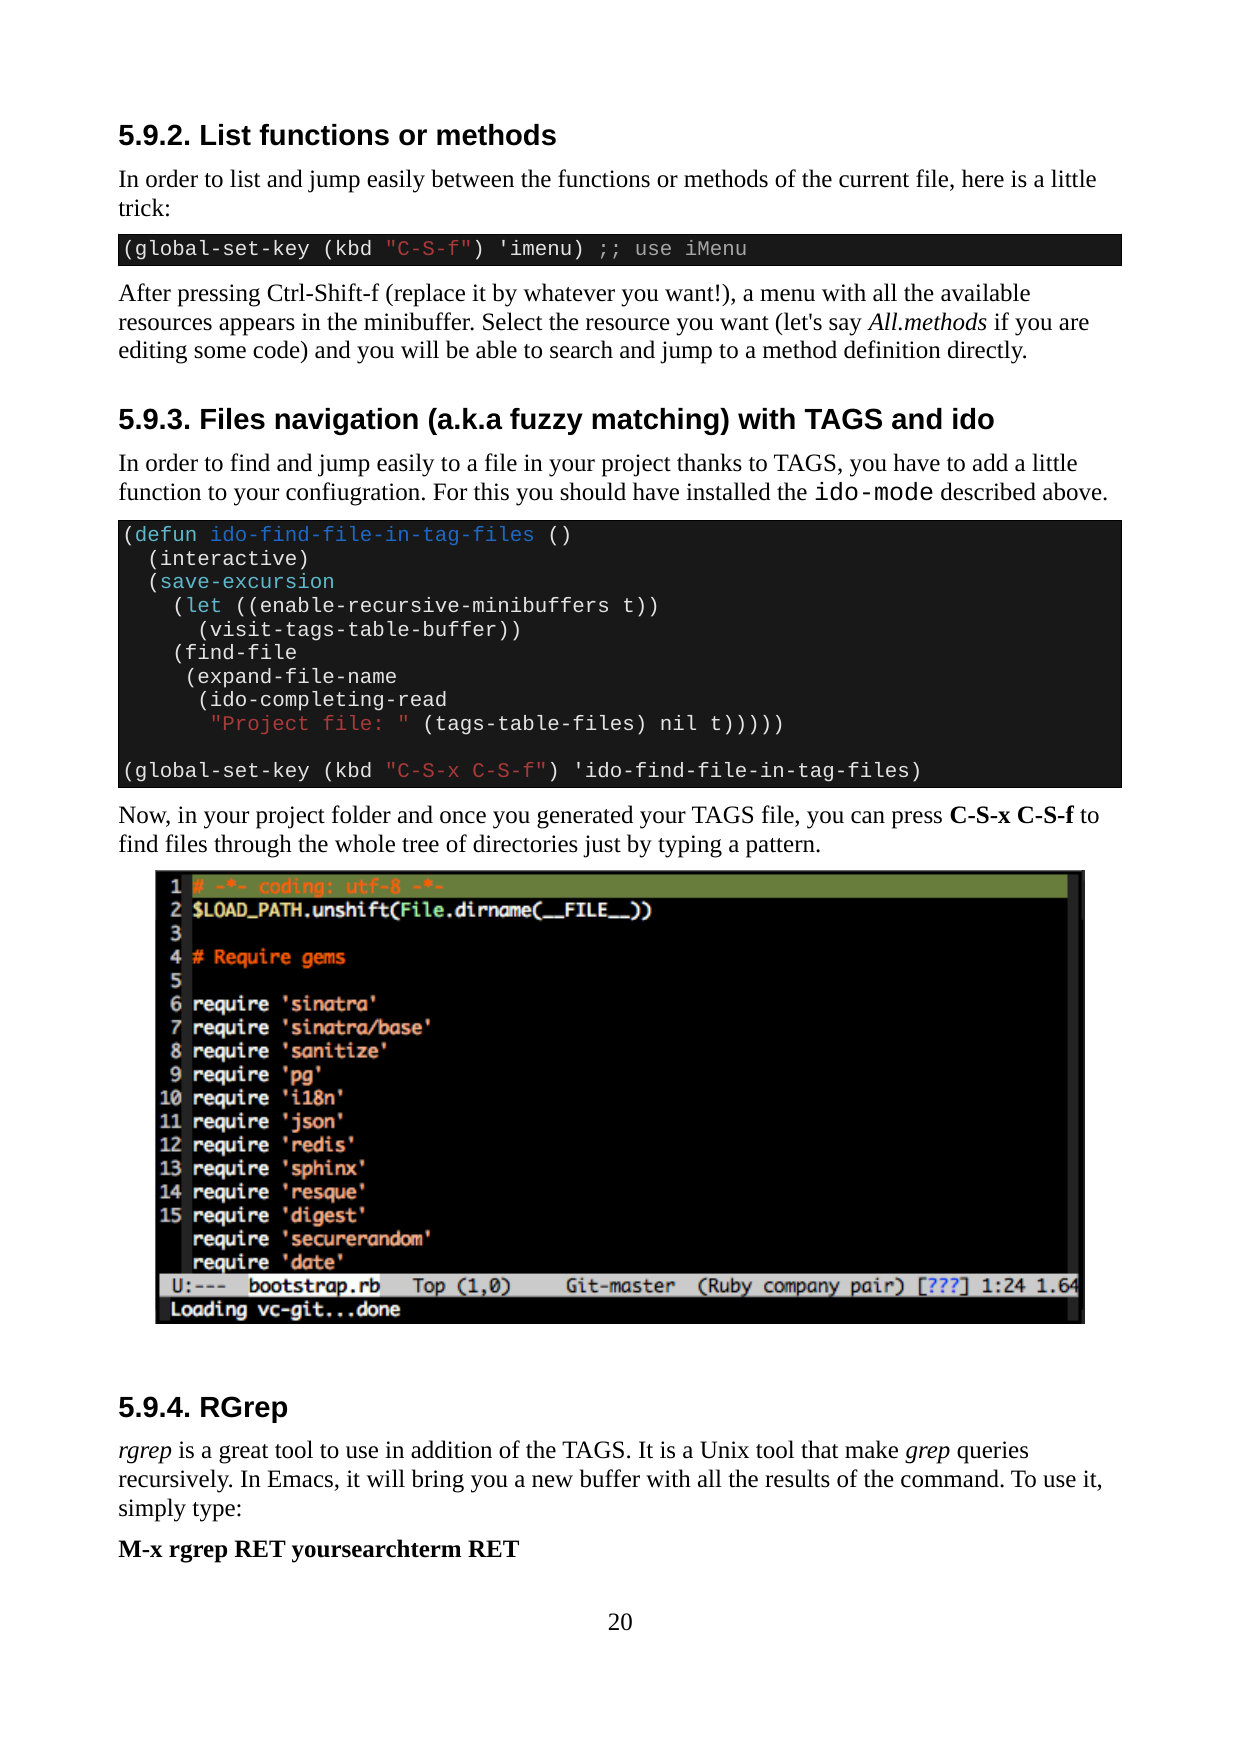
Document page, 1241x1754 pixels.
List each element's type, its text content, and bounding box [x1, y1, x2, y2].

text (expand-file-name [119, 662, 1121, 686]
text (global-set-key (kbd "C-S-f") 'imenu) ;; use iMenu [119, 235, 1121, 265]
text In order to find and jump easily to a file in your project thanks to TAGS, you have to add a little function to your confiugration. For this you should have installed the ido-mode described above. [118, 448, 1122, 507]
text (ido-completing-read [119, 686, 1121, 709]
text "Project file: " (tags-table-files) nil t))))) [119, 709, 1121, 733]
text (global-set-key (kbd "C-S-x C-S-f") 'ido-find-file-in-tag-files) [119, 756, 1121, 787]
text (defun ido-find-file-in-tag-files () [119, 521, 1121, 544]
text (interactive) [119, 544, 1121, 567]
text (let ((enable-recursive-minibuffers t)) [119, 591, 1121, 614]
subtitle RGrep [118, 1389, 1122, 1423]
text Now, in your project folder and once you generated your TAGS file, you can press C-S-x C-S-f to find files through the whole tree of directories just by typing a pattern. [118, 800, 1122, 858]
text After pressing Ctrl-Shift-f (replace it by whatever you want!), a menu with all the available resources appears in the minibuffer. Select the resource you want (let's say All.methods if you are editing some code) and you will be able to search and jump to a method definition directly. [118, 278, 1122, 364]
text rgrep is a great tool to use in addition of the TAGS. It is a Unix tool that make grep queries recursively. In Emacs, it will bring you a new buffer with all the results of the command. To use it, simply type: [118, 1436, 1122, 1522]
text M-x rgrep RET yoursearchterm RET [118, 1534, 1122, 1563]
text (find-file [119, 638, 1121, 662]
text In order to list and jump easily between the functions or methods of the current file, here is a little trick: [118, 164, 1122, 222]
text (save-excursion [119, 567, 1121, 591]
text (visit-tags-table-buffer)) [119, 614, 1121, 638]
subtitle List functions or methods [118, 118, 1122, 152]
subtitle Files navigation (a.k.a fuzzy matching) with TAGS and ido [118, 402, 1122, 435]
